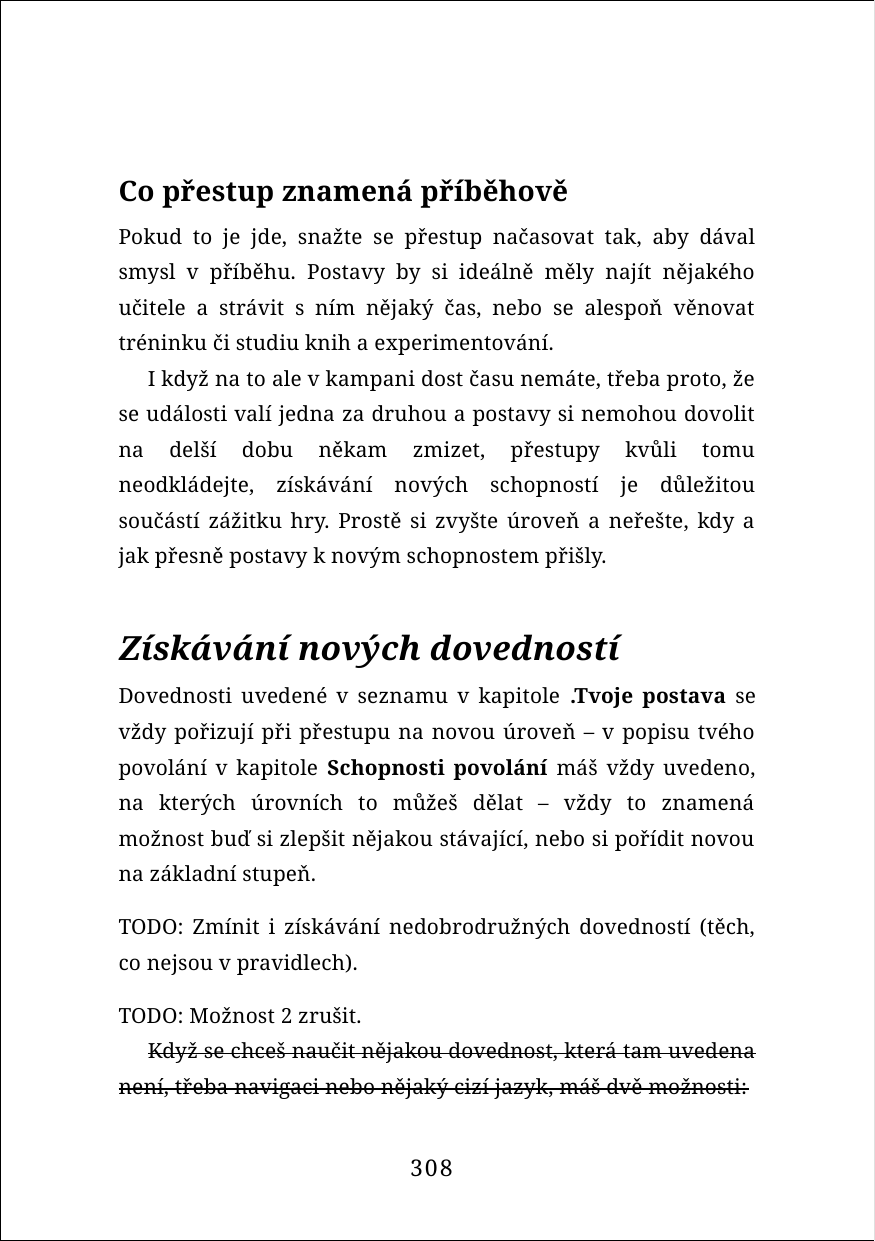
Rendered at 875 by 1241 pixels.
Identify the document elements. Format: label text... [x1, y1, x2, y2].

subtitle Co přestup znamená příběhově [118, 172, 756, 210]
text Pokud to je jde, snažte se přestup načasovat tak, aby dával smysl v příběhu. Postavy by si ideálně měly najít nějakého učitele a strávit s ním nějaký čas, nebo se alespoň věnovat tréninku či studiu knih a experimentování. I když na to ale v kampani dost času nemáte, třeba proto, že se události valí jedna za druhou a postavy si nemohou dovolit na delší dobu někam zmizet, přestupy kvůli tomu neodkládejte, získávání nových schopností je důležitou součástí zážitku hry. Prostě si zvyšte úroveň a neřešte, kdy a jak přesně postavy k novým schopnostem přišly. [118, 222, 756, 570]
text Dovednosti uvedené v seznamu v kapitole .Tvoje postava se vždy pořizují při přestupu na novou úroveň – v popisu tvého povolání v kapitole Schopnosti povolání máš vždy uvedeno, na kterých úrovních to můžeš dělat – vždy to znamená možnost buď si zlepšit nějakou stávající, nebo si pořídit novou na základní stupeň. [118, 682, 756, 888]
text TODO: Možnost 2 zrušit. Když se chceš naučit nějakou dovednost, která tam uvedena není, třeba navigaci nebo nějaký cizí jazyk, máš dvě možnosti: [118, 1001, 756, 1101]
subtitle Získávání nových dovedností [118, 624, 756, 670]
text TODO: Zmínit i získávání nedobrodružných dovedností (těch, co nejsou v pravidlech). [118, 912, 756, 976]
